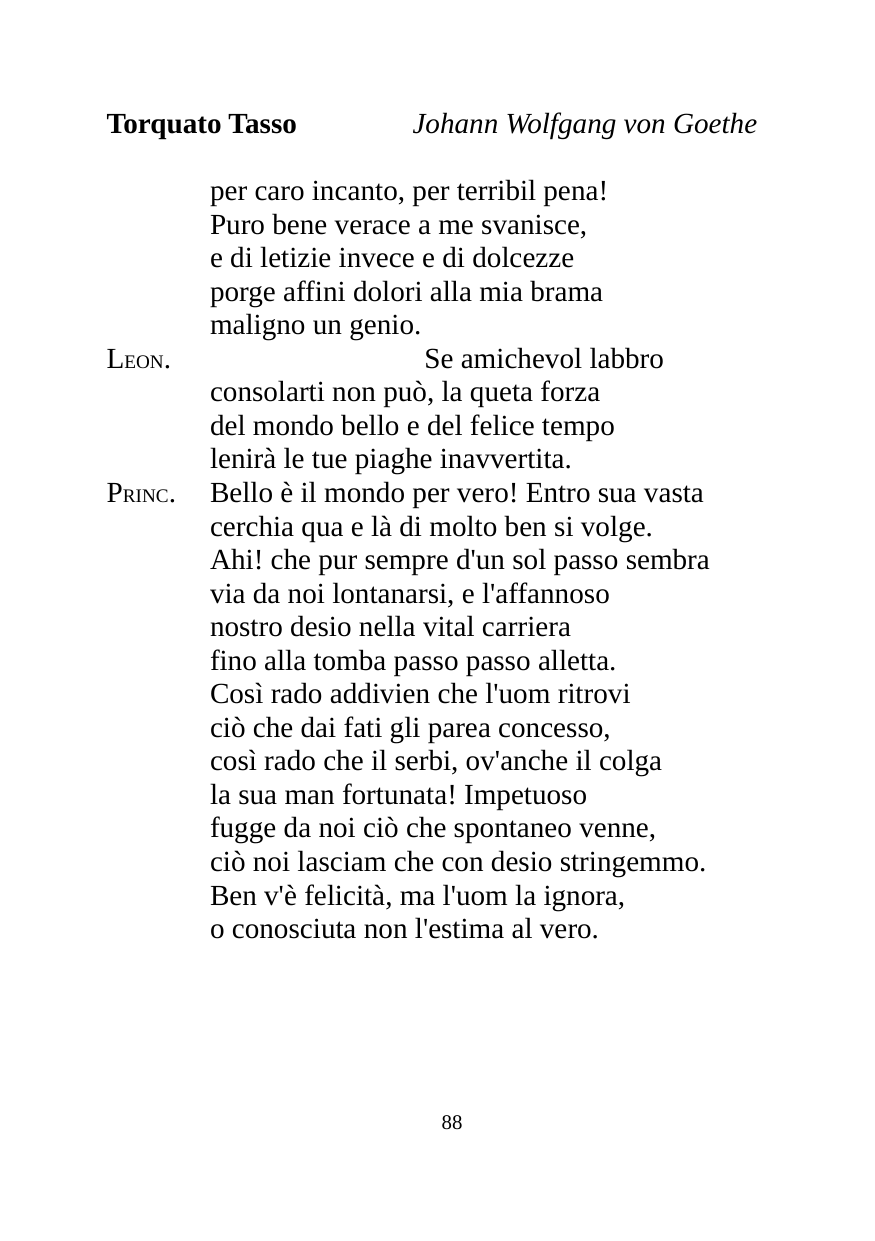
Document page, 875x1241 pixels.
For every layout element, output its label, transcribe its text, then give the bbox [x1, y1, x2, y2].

table_cell Leon. [99, 341, 196, 475]
table_cell Se amichevol labbro consolarti non può, la queta forza del mondo bello e del felice tempo lenirà le tue piaghe inavvertita. [196, 341, 775, 475]
table_cell Princ. [99, 475, 196, 945]
table_cell Bello è il mondo per vero! Entro sua vasta cerchia qua e là di molto ben si volge. Ahi! che pur sempre d'un sol passo sembra via da noi lontanarsi, e l'affannoso nostro desio nella vital carriera fino alla tomba passo passo alletta. Così rado addivien che l'uom ritrovi ciò che dai fati gli parea concesso, così rado che il serbi, ov'anche il colga la sua man fortunata! Impetuoso fugge da noi ciò che spontaneo venne, ciò noi lasciam che con desio stringemmo. Ben v'è felicità, ma l'uom la ignora, o conosciuta non l'estima al vero. [196, 475, 775, 945]
table_cell per caro incanto, per terribil pena! Puro bene verace a me svanisce, e di letizie invece e di dolcezze porge affini dolori alla mia brama maligno un genio. [196, 173, 775, 341]
table_cell [99, 173, 196, 341]
